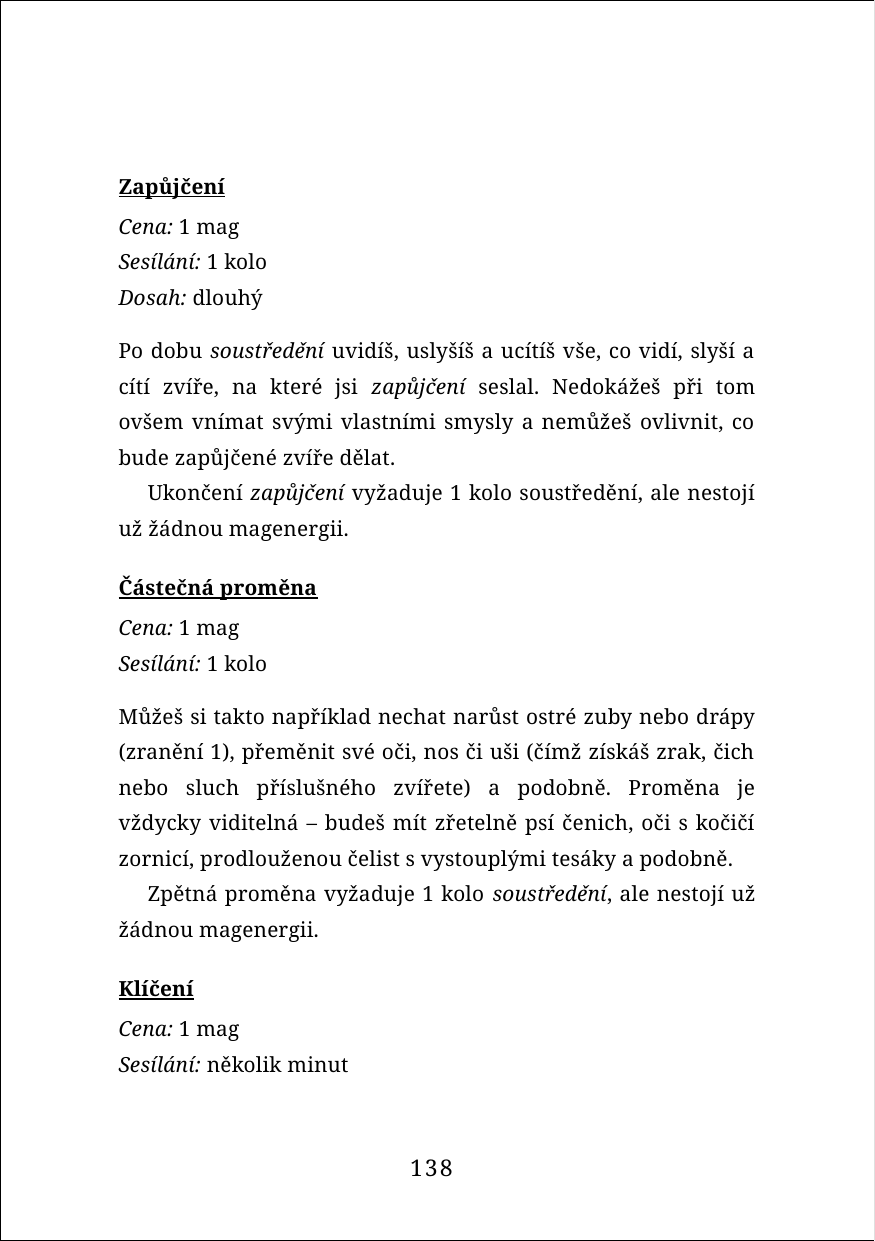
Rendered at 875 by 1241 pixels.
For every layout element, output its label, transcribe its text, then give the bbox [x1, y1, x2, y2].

subtitle Klíčení [118, 974, 756, 1003]
subtitle Částečná proměna [118, 573, 756, 601]
text Cena: 1 mag Sesílání: 1 kolo [118, 613, 756, 677]
subtitle Zapůjčení [118, 172, 756, 200]
text Cena: 1 mag Sesílání: 1 kolo Dosah: dlouhý [118, 212, 756, 311]
text Cena: 1 mag Sesílání: několik minut [118, 1014, 756, 1078]
text Po dobu soustředění uvidíš, uslyšíš a ucítíš vše, co vidí, slyší a cítí zvíře, na které jsi zapůjčení seslal. Nedokážeš při tom ovšem vnímat svými vlastními smysly a nemůžeš ovlivnit, co bude zapůjčené zvíře dělat. Ukončení zapůjčení vyžaduje 1 kolo soustředění, ale nestojí už žádnou magenergii. [118, 336, 756, 542]
text Můžeš si takto například nechat narůst ostré zuby nebo drápy (zranění 1), přeměnit své oči, nos či uši (čímž získáš zrak, čich nebo sluch příslušného zvířete) a podobně. Proměna je vždycky viditelná – budeš mít zřetelně psí čenich, oči s kočičí zornicí, prodlouženou čelist s vystouplými tesáky a podobně. Zpětná proměna vyžaduje 1 kolo soustředění, ale nestojí už žádnou magenergii. [118, 702, 756, 943]
